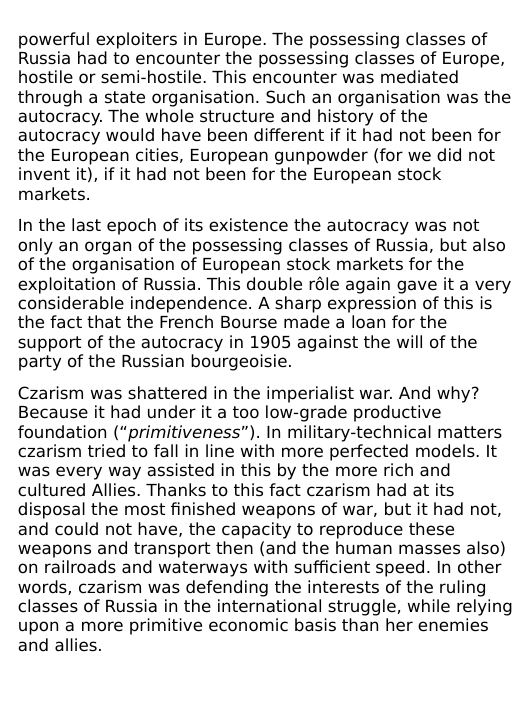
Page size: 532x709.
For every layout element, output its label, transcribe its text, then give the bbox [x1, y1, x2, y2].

text Czarism was shattered in the imperialist war. And why? Because it had under it a too low-grade productive foundation (“primitiveness”). In military-technical matters czarism tried to fall in line with more perfected models. It was every way assisted in this by the more rich and cultured Allies. Thanks to this fact czarism had at its disposal the most finished weapons of war, but it had not, and could not have, the capacity to reproduce these weapons and transport then (and the human masses also) on railroads and waterways with sufficient speed. In other words, czarism was defending the interests of the ruling classes of Russia in the international struggle, while relying upon a more primitive economic basis than her enemies and allies. [18, 384, 514, 655]
text powerful exploiters in Europe. The possessing classes of Russia had to encounter the possessing classes of Europe, hostile or semi-hostile. This encounter was mediated through a state organisation. Such an organisation was the autocracy. The whole structure and history of the autocracy would have been different if it had not been for the European cities, European gunpowder (for we did not invent it), if it had not been for the European stock markets. [18, 29, 514, 204]
text In the last epoch of its existence the autocracy was not only an organ of the possessing classes of Russia, but also of the organisation of European stock markets for the exploitation of Russia. This double rôle again gave it a very considerable independence. A sharp expression of this is the fact that the French Bourse made a loan for the support of the autocracy in 1905 against the will of the party of the Russian bourgeoisie. [18, 216, 514, 371]
